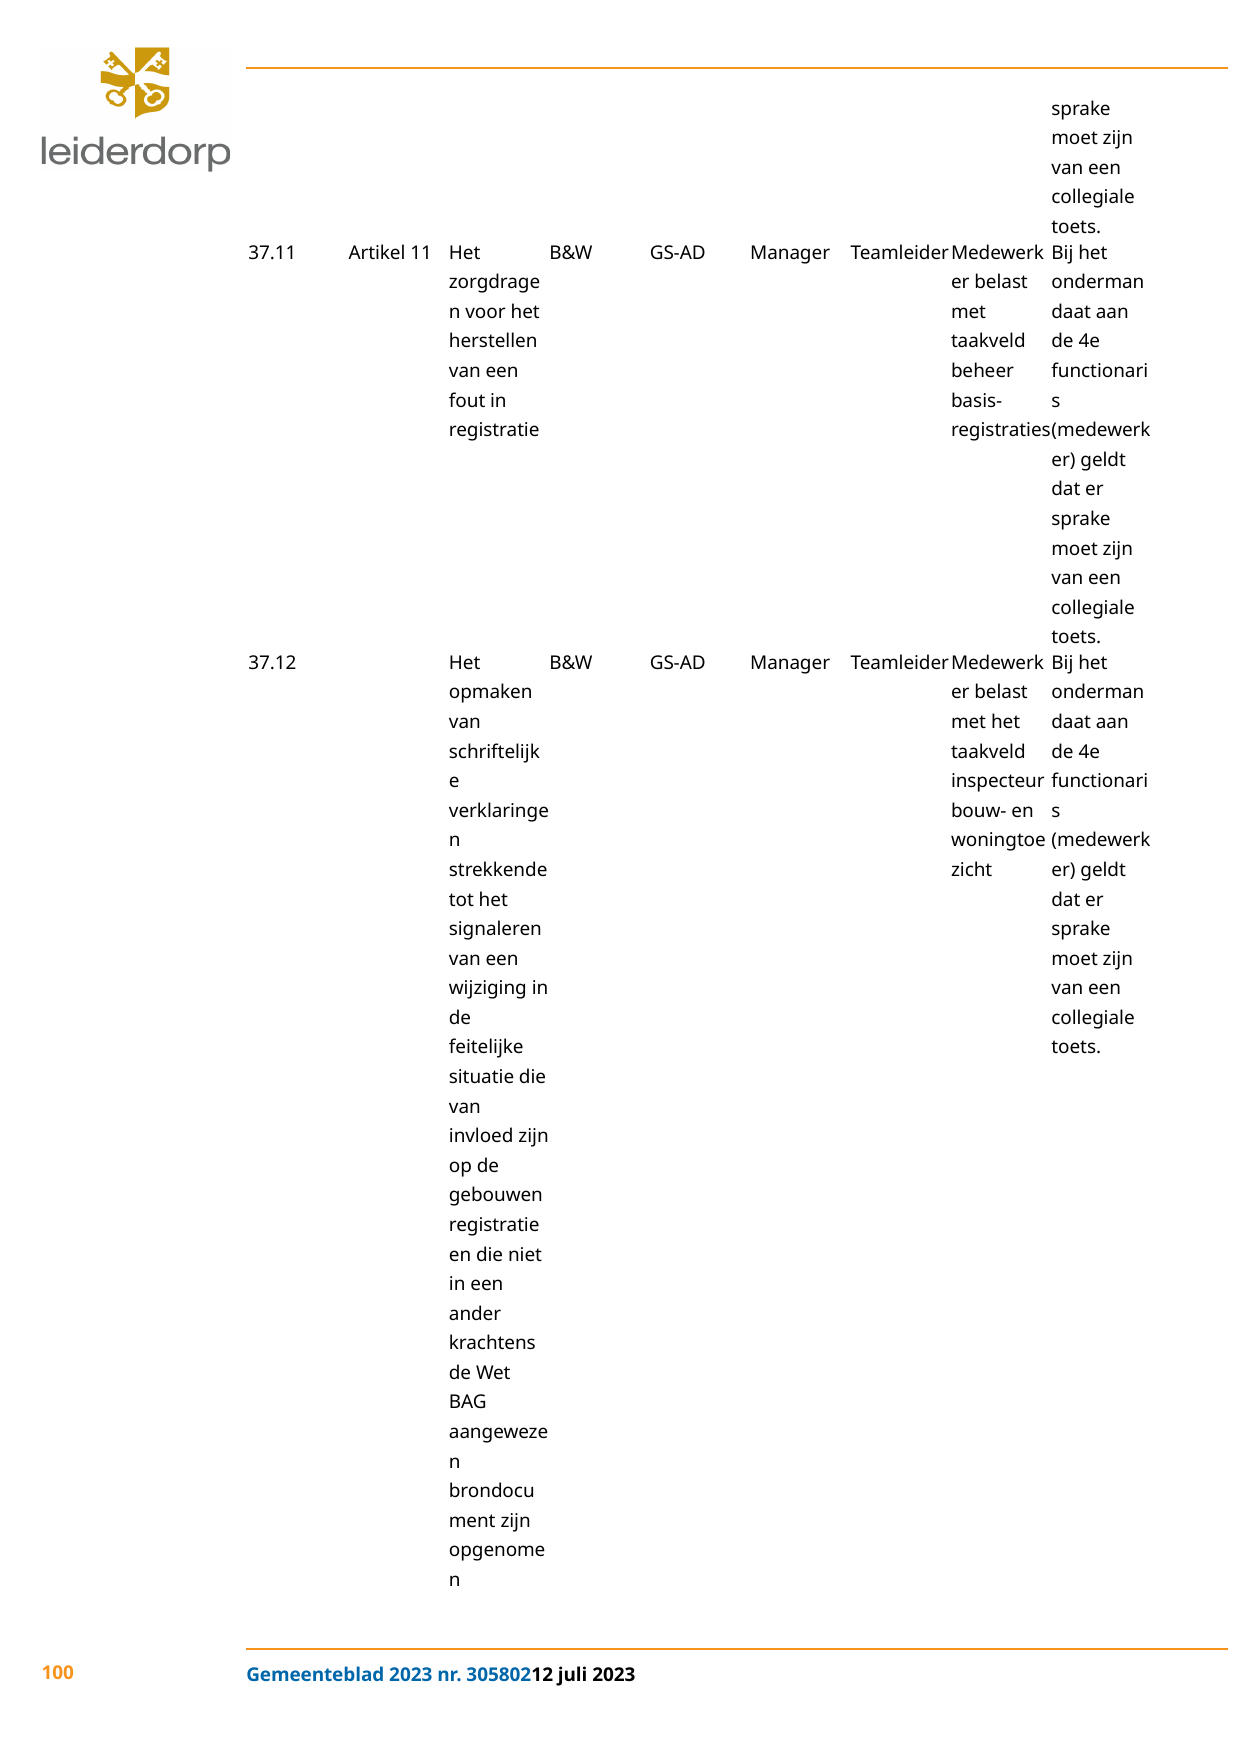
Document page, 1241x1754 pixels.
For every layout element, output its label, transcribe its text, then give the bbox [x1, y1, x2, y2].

table_cell 37.11 [248, 239, 348, 649]
table_cell Medewerker belast met het taakveld inspecteur bouw- en woningtoezicht [951, 649, 1051, 1592]
picture [41, 47, 231, 172]
table_cell [348, 95, 449, 239]
table_cell Het zorgdragen voor het herstellen van een fout in registratie [449, 239, 549, 649]
table_cell [951, 95, 1051, 239]
table_cell [449, 95, 549, 239]
table_cell Bij het ondermandaat aan de 4e functionaris (medewerker) geldt dat er sprake moet zijn van een collegiale toets. [1051, 649, 1152, 1592]
table_cell [348, 649, 449, 1592]
table_cell GS-AD [650, 239, 750, 649]
table_cell [248, 95, 348, 239]
table_cell Medewerker belast met taakveld beheer basis-registraties [951, 239, 1051, 649]
table_cell GS-AD [650, 649, 750, 1592]
table_cell B&W [549, 649, 649, 1592]
table_cell [650, 95, 750, 239]
table_cell Manager [750, 649, 850, 1592]
table_cell [850, 95, 951, 239]
table_cell Artikel 11 [348, 239, 449, 649]
table_cell sprake moet zijn van een collegiale toets. [1051, 95, 1152, 239]
table_cell Teamleider [850, 649, 951, 1592]
table_cell [549, 95, 649, 239]
table_cell 37.12 [248, 649, 348, 1592]
table_cell Teamleider [850, 239, 951, 649]
table_cell Bij het ondermandaat aan de 4e functionaris (medewerker) geldt dat er sprake moet zijn van een collegiale toets. [1051, 239, 1152, 649]
table_cell [750, 95, 850, 239]
table_cell Manager [750, 239, 850, 649]
table_cell B&W [549, 239, 649, 649]
table_cell Het opmaken van schriftelijke verklaringen strekkende tot het signaleren van een wijziging in de feitelijke situatie die van invloed zijn op de gebouwenregistratie en die niet in een ander krachtens de Wet BAG aangewezen brondocument zijn opgenomen [449, 649, 549, 1592]
